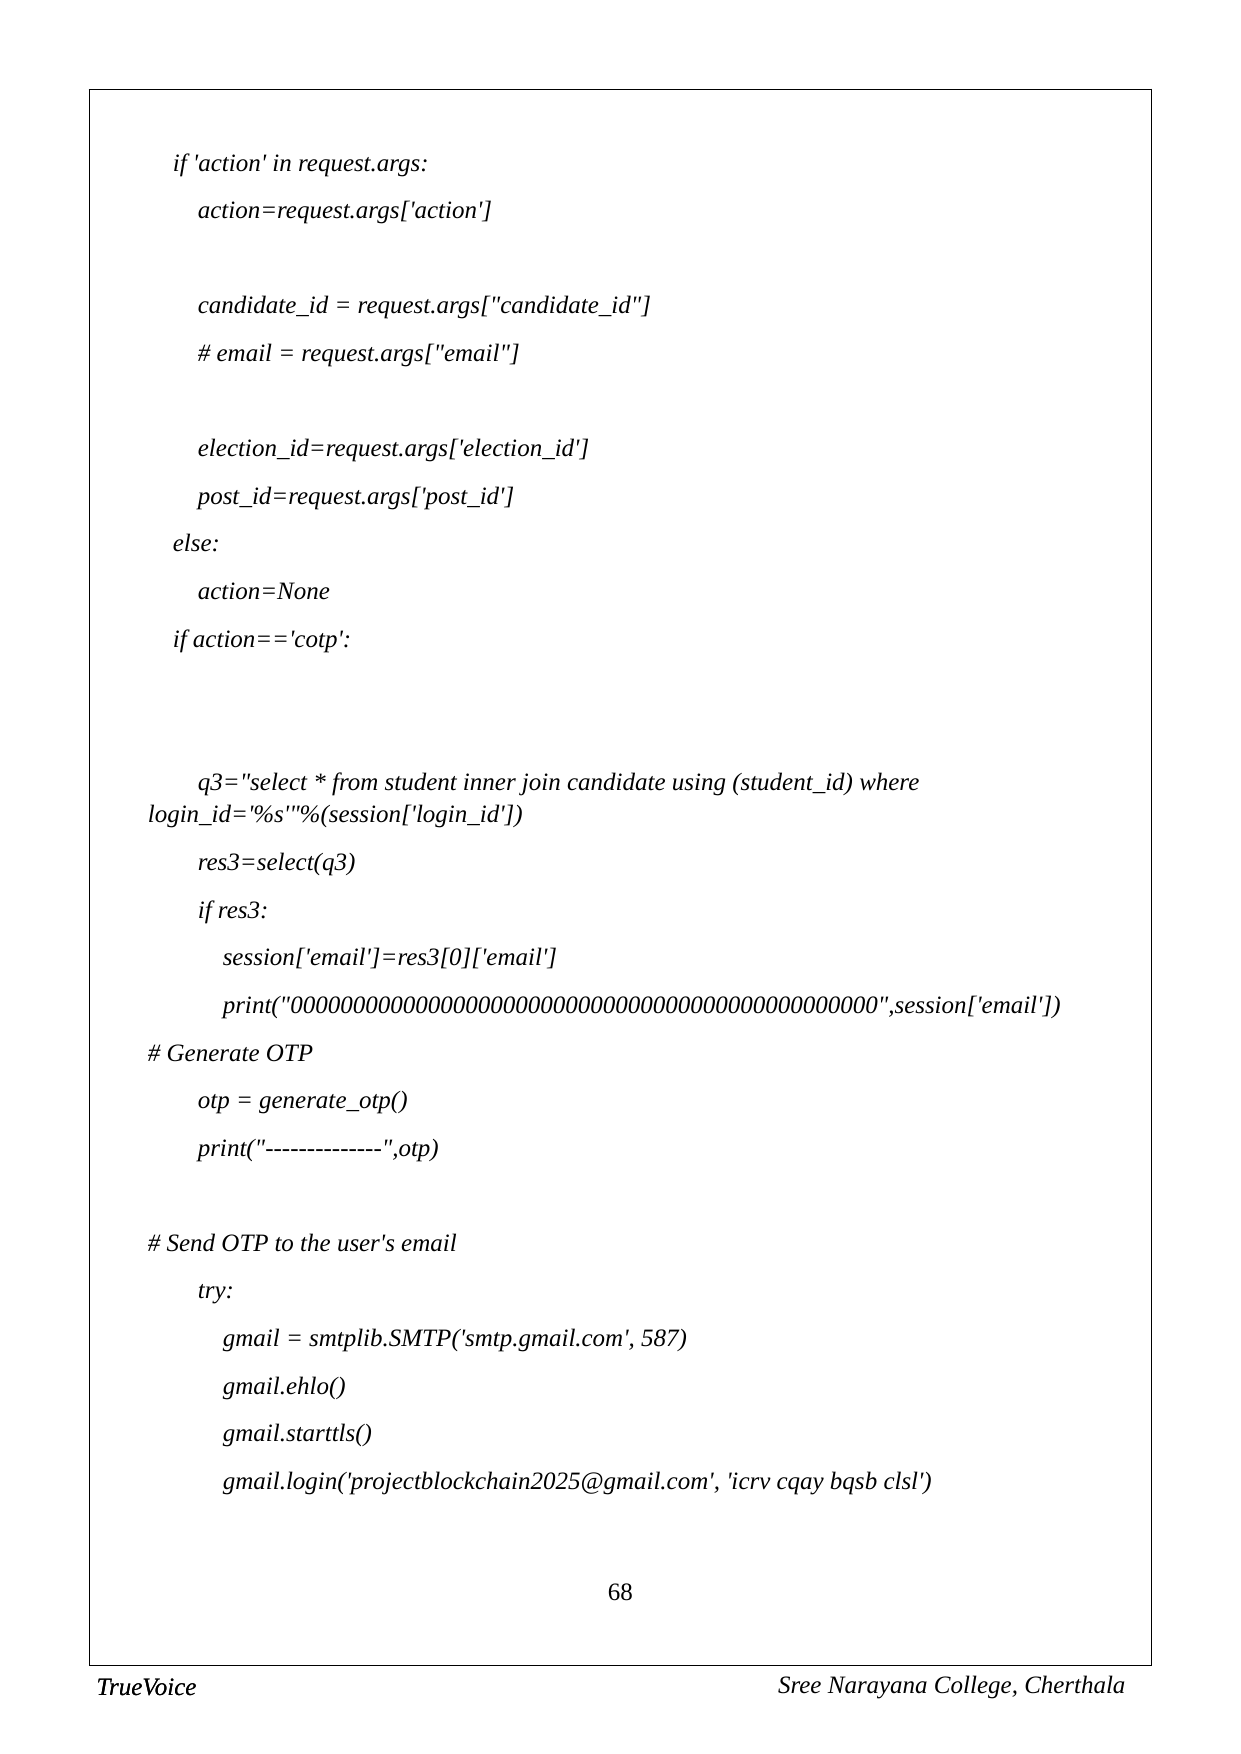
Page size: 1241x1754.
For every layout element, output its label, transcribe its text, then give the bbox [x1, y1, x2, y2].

text res3=select(q3) [148, 847, 1092, 876]
text if action=='cotp': [148, 624, 1092, 652]
text gmail.ehlo() [148, 1371, 1092, 1399]
text # email = request.args["email"] [148, 338, 1092, 367]
text print("--------------",otp) [148, 1133, 1092, 1162]
text action=request.args['action'] [148, 195, 1092, 224]
text gmail.login('projectblockchain2025@gmail.com', 'icrv cqay bqsb clsl') [148, 1466, 1092, 1495]
text session['email']=res3[0]['email'] [148, 942, 1092, 971]
text print("00000000000000000000000000000000000000000000000",session['email']) [148, 990, 1092, 1019]
text post_id=request.args['post_id'] [148, 481, 1092, 510]
text else: [148, 528, 1092, 557]
text # Send OTP to the user's email [148, 1228, 1092, 1257]
text gmail = smtplib.SMTP('smtp.gmail.com', 587) [148, 1323, 1092, 1352]
text # Generate OTP [148, 1038, 1092, 1066]
text gmail.starttls() [148, 1418, 1092, 1447]
text otp = generate_otp() [148, 1085, 1092, 1114]
text q3="select * from student inner join candidate using (student_id) where login_id='%s'"%(session['login_id']) [148, 767, 1092, 828]
text candidate_id = request.args["candidate_id"] [148, 291, 1092, 319]
text if 'action' in request.args: [148, 148, 1092, 176]
text action=None [148, 576, 1092, 605]
text try: [148, 1276, 1092, 1304]
text election_id=request.args['election_id'] [148, 433, 1092, 462]
text if res3: [148, 895, 1092, 923]
